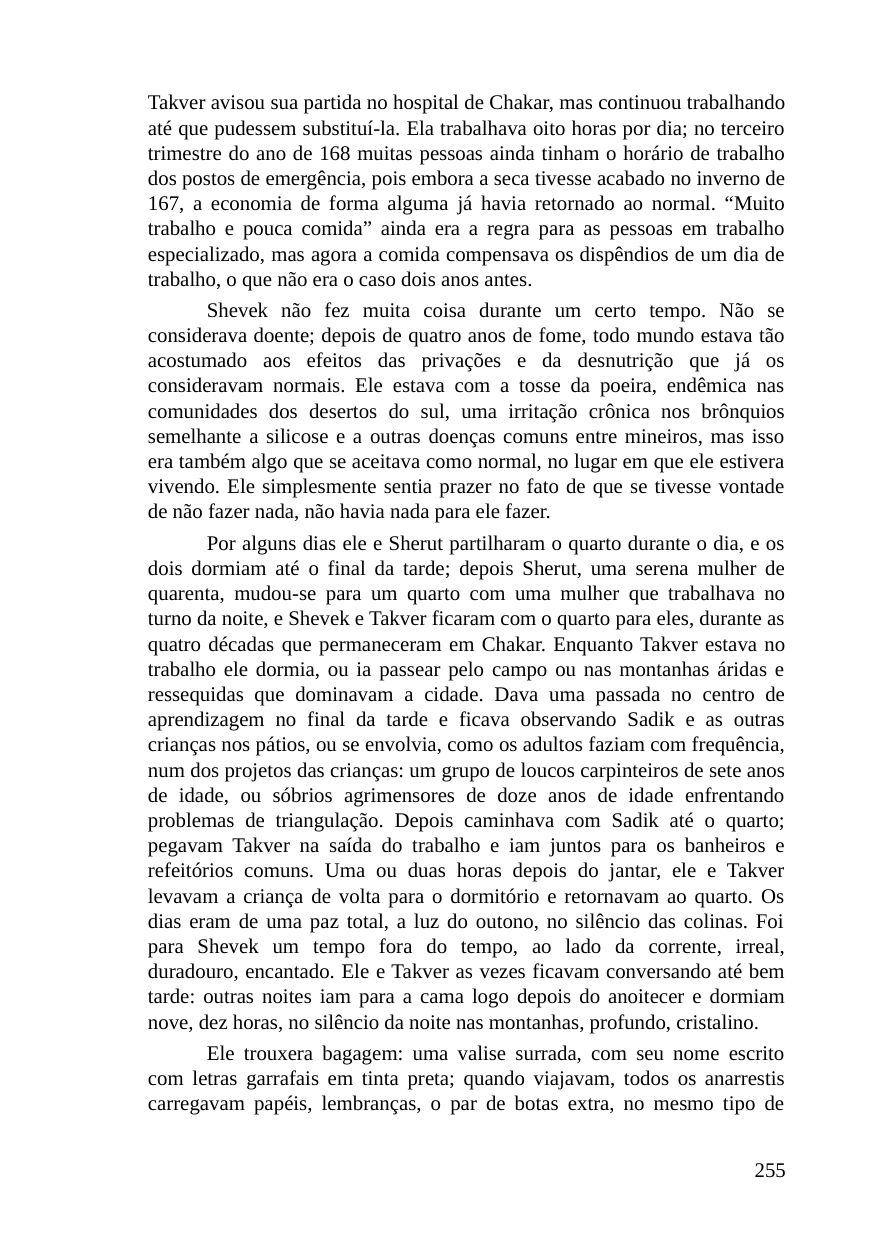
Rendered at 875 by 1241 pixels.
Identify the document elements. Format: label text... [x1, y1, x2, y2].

text Por alguns dias ele e Sherut partilharam o quarto durante o dia, e os dois dormiam até o final da tarde; depois Sherut, uma serena mulher de quarenta, mudou-se para um quarto com uma mulher que trabalhava no turno da noite, e Shevek e Takver ficaram com o quarto para eles, durante as quatro décadas que permaneceram em Chakar. Enquanto Takver estava no trabalho ele dormia, ou ia passear pelo campo ou nas montanhas áridas e ressequidas que dominavam a cidade. Dava uma passada no centro de aprendizagem no final da tarde e ficava observando Sadik e as outras crianças nos pátios, ou se envolvia, como os adultos faziam com frequência, num dos projetos das crianças: um grupo de loucos carpinteiros de sete anos de idade, ou sóbrios agrimensores de doze anos de idade enfrentando problemas de triangulação. Depois caminhava com Sadik até o quarto; pegavam Takver na saída do trabalho e iam juntos para os banheiros e refeitórios comuns. Uma ou duas horas depois do jantar, ele e Takver levavam a criança de volta para o dormitório e retornavam ao quarto. Os dias eram de uma paz total, a luz do outono, no silêncio das colinas. Foi para Shevek um tempo fora do tempo, ao lado da corrente, irreal, duradouro, encantado. Ele e Takver as vezes ficavam conversando até bem tarde: outras noites iam para a cama logo depois do anoitecer e dormiam nove, dez horas, no silêncio da noite nas montanhas, profundo, cristalino. [148, 531, 786, 1034]
text Ele trouxera bagagem: uma valise surrada, com seu nome escrito com letras garrafais em tinta preta; quando viajavam, todos os anarrestis carregavam papéis, lembranças, o par de botas extra, no mesmo tipo de [148, 1041, 786, 1115]
text Shevek não fez muita coisa durante um certo tempo. Não se considerava doente; depois de quatro anos de fome, todo mundo estava tão acostumado aos efeitos das privações e da desnutrição que já os consideravam normais. Ele estava com a tosse da poeira, endêmica nas comunidades dos desertos do sul, uma irritação crônica nos brônquios semelhante a silicose e a outras doenças comuns entre mineiros, mas isso era também algo que se aceitava como normal, no lugar em que ele estivera vivendo. Ele simplesmente sentia prazer no fato de que se tivesse vontade de não fazer nada, não havia nada para ele fazer. [148, 298, 786, 523]
text Takver avisou sua partida no hospital de Chakar, mas continuou trabalhando até que pudessem substituí-la. Ela trabalhava oito horas por dia; no terceiro trimestre do ano de 168 muitas pessoas ainda tinham o horário de trabalho dos postos de emergência, pois embora a seca tivesse acabado no inverno de 167, a economia de forma alguma já havia retornado ao normal. “Muito trabalho e pouca comida” ainda era a regra para as pessoas em trabalho especializado, mas agora a comida compensava os dispêndios de um dia de trabalho, o que não era o caso dois anos antes. [148, 90, 786, 291]
